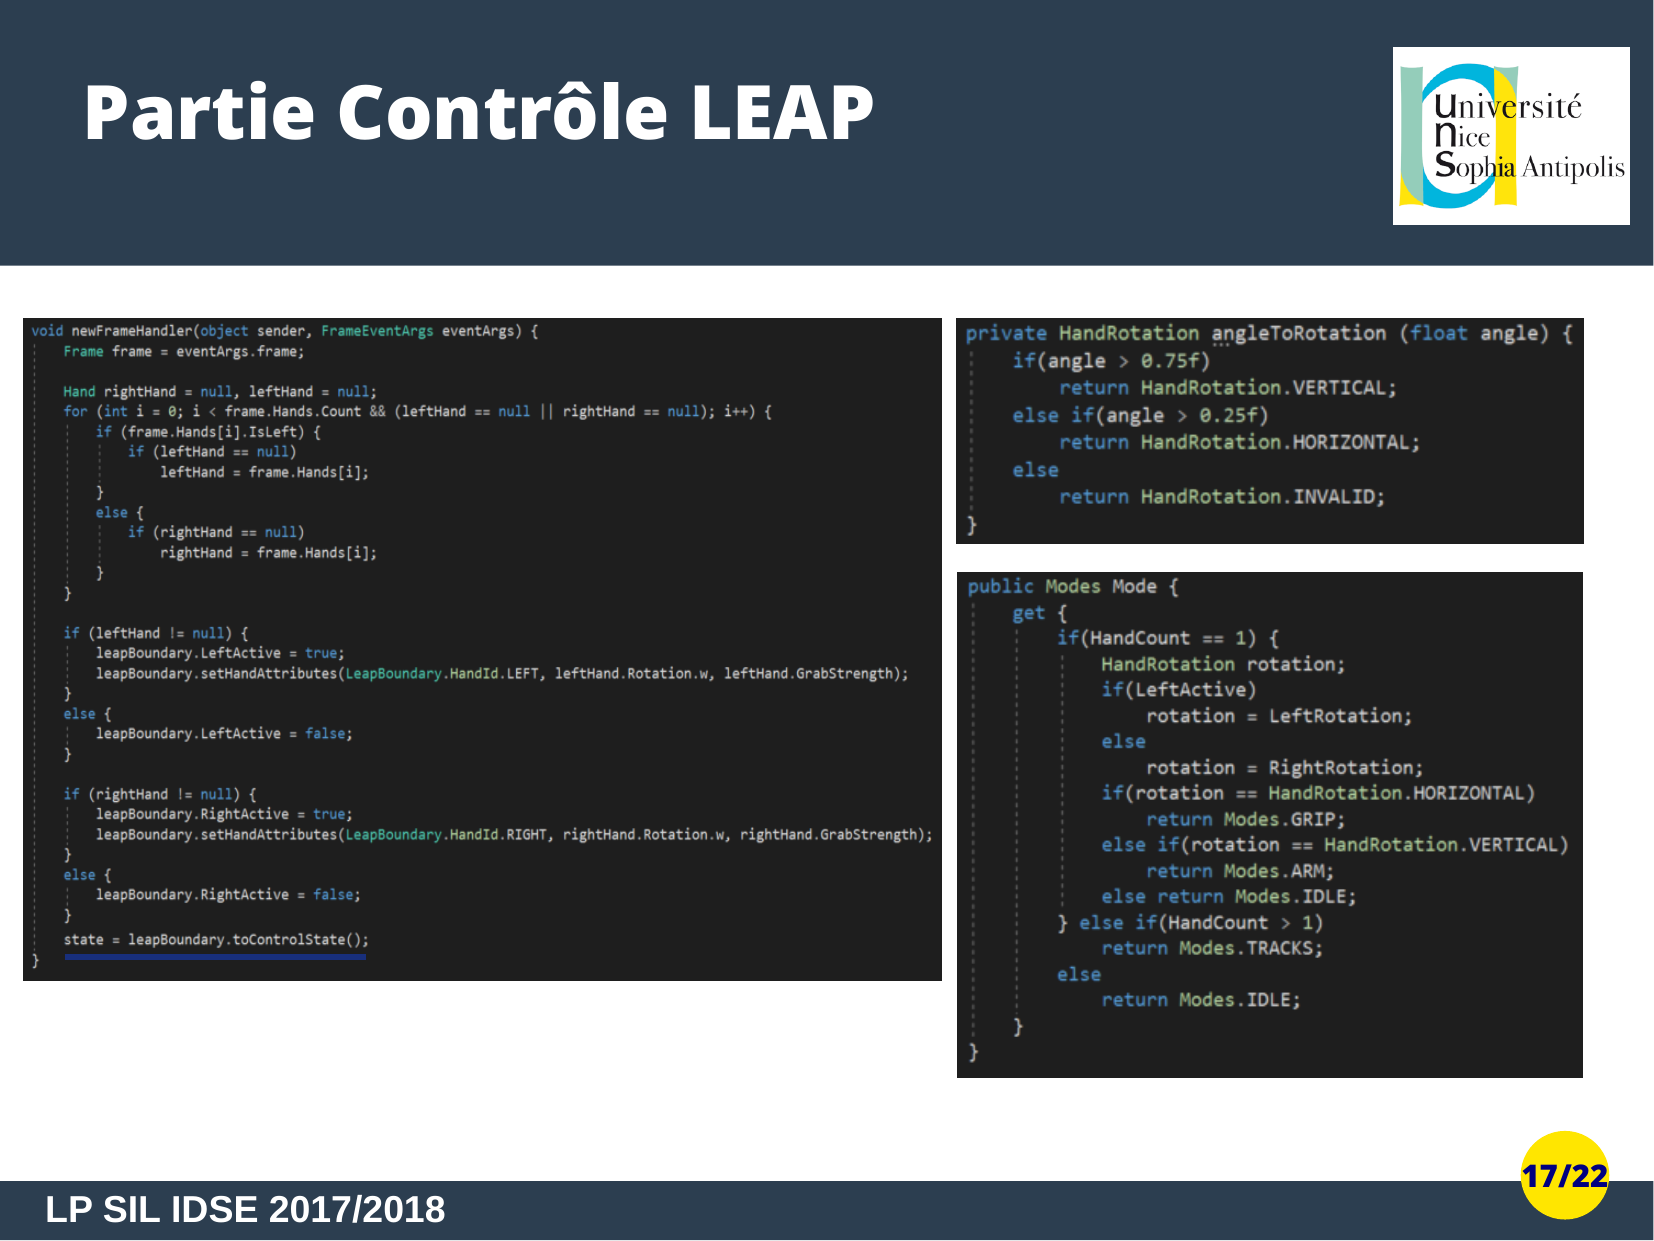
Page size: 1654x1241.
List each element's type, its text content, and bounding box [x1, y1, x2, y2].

picture [957, 572, 1583, 1078]
picture [1393, 47, 1630, 225]
title Partie Contrôle LEAP [82, 49, 1430, 172]
picture [956, 318, 1584, 544]
picture [23, 318, 942, 981]
